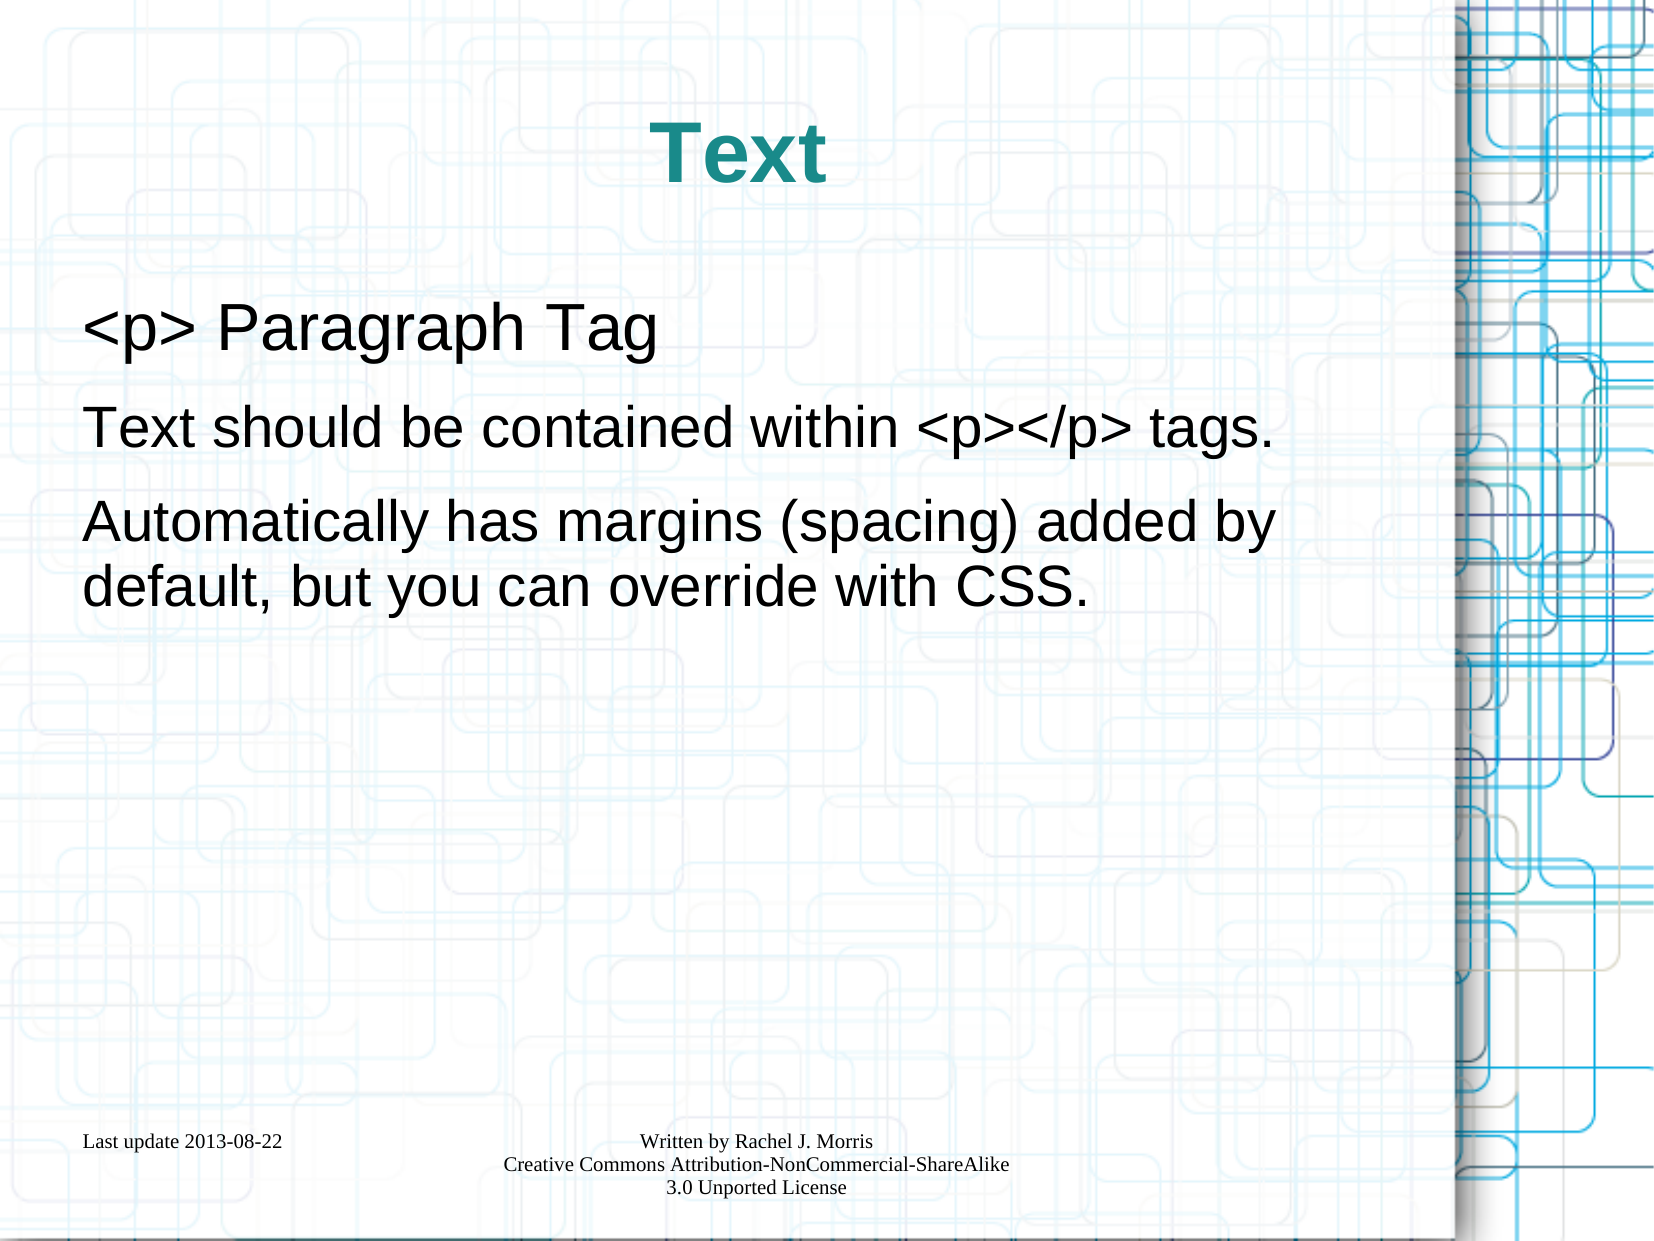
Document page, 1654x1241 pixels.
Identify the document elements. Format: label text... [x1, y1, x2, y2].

picture [0, 0, 1654, 1241]
title Text [59, 49, 1418, 257]
list <p> Paragraph Tag Text should be contained within <p></p> tags. Automatically has margins (spacing) added by default, but you can override with CSS. [82, 290, 1418, 1010]
